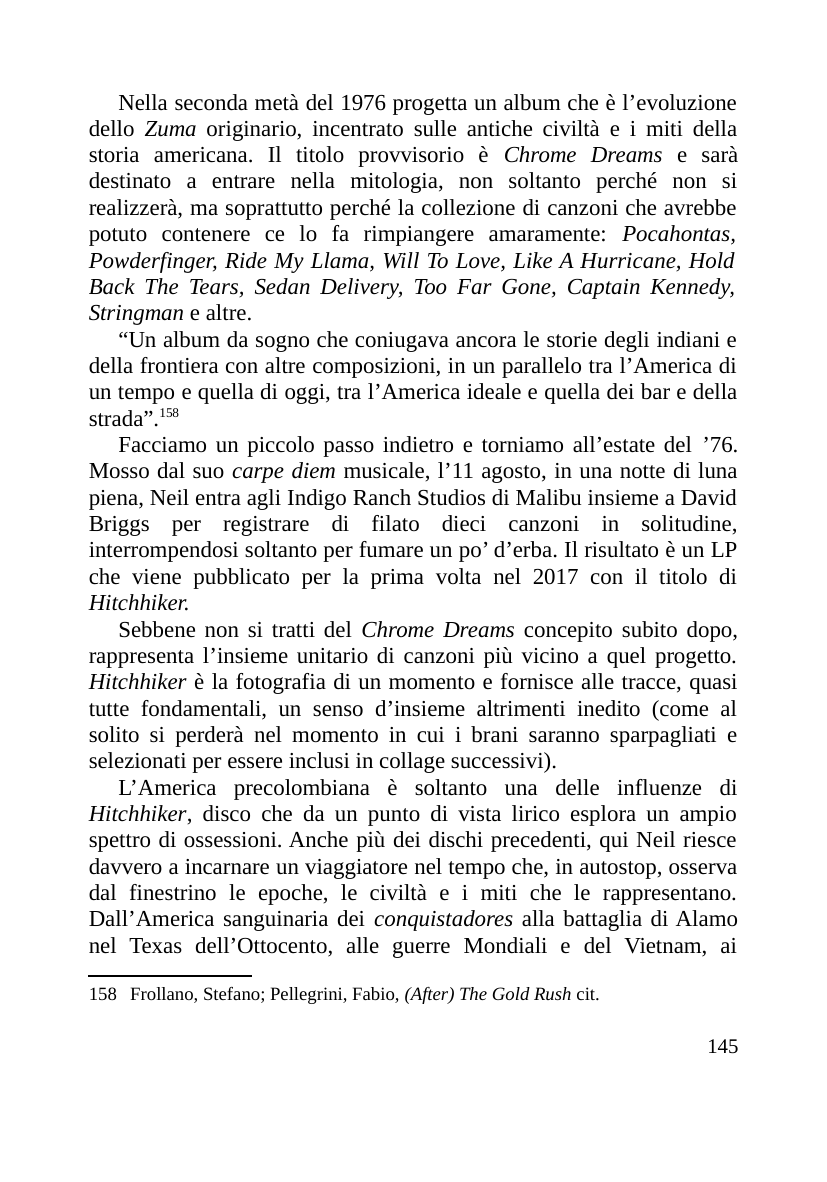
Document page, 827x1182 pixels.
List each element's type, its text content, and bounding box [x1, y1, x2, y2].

text Frollano, Stefano; Pellegrini, Fabio, (After) The Gold Rush cit. [88, 982, 738, 1004]
text Sebbene non si tratti del Chrome Dreams concepito subito dopo, rappresenta l’insieme unitario di canzoni più vicino a quel progetto. Hitchhiker è la fotografia di un momento e fornisce alle tracce, quasi tutte fondamentali, un senso d’insieme altrimenti inedito (come al solito si perderà nel momento in cui i brani saranno sparpagliati e selezionati per essere inclusi in collage successivi). [88, 616, 738, 774]
text Facciamo un piccolo passo indietro e torniamo all’estate del ’76. Mosso dal suo carpe diem musicale, l’11 agosto, in una notte di luna piena, Neil entra agli Indigo Ranch Studios di Malibu insieme a David Briggs per registrare di filato dieci canzoni in solitudine, interrompendosi soltanto per fumare un po’ d’erba. Il risultato è un LP che viene pubblicato per la prima volta nel 2017 con il titolo di Hitchhiker. [88, 431, 738, 616]
text L’America precolombiana è soltanto una delle influenze di Hitchhiker, disco che da un punto di vista lirico esplora un ampio spettro di ossessioni. Anche più dei dischi precedenti, qui Neil riesce davvero a incarnare un viaggiatore nel tempo che, in autostop, osserva dal finestrino le epoche, le civiltà e i miti che le rappresentano. Dall’America sanguinaria dei conquistadores alla battaglia di Alamo nel Texas dell’Ottocento, alle guerre Mondiali e del Vietnam, ai [88, 774, 738, 958]
text “Un album da sogno che coniugava ancora le storie degli indiani e della frontiera con altre composizioni, in un parallelo tra l’America di un tempo e quella di oggi, tra l’America ideale e quella dei bar e della strada”. [88, 326, 738, 431]
text Nella seconda metà del 1976 progetta un album che è l’evoluzione dello Zuma originario, incentrato sulle antiche civiltà e i miti della storia americana. Il titolo provvisorio è Chrome Dreams e sarà destinato a entrare nella mitologia, non soltanto perché non si realizzerà, ma soprattutto perché la collezione di canzoni che avrebbe potuto contenere ce lo fa rimpiangere amaramente: Pocahontas, Powderfinger, Ride My Llama, Will To Love, Like A Hurricane, Hold Back The Tears, Sedan Delivery, Too Far Gone, Captain Kennedy, Stringman e altre. [88, 88, 738, 326]
